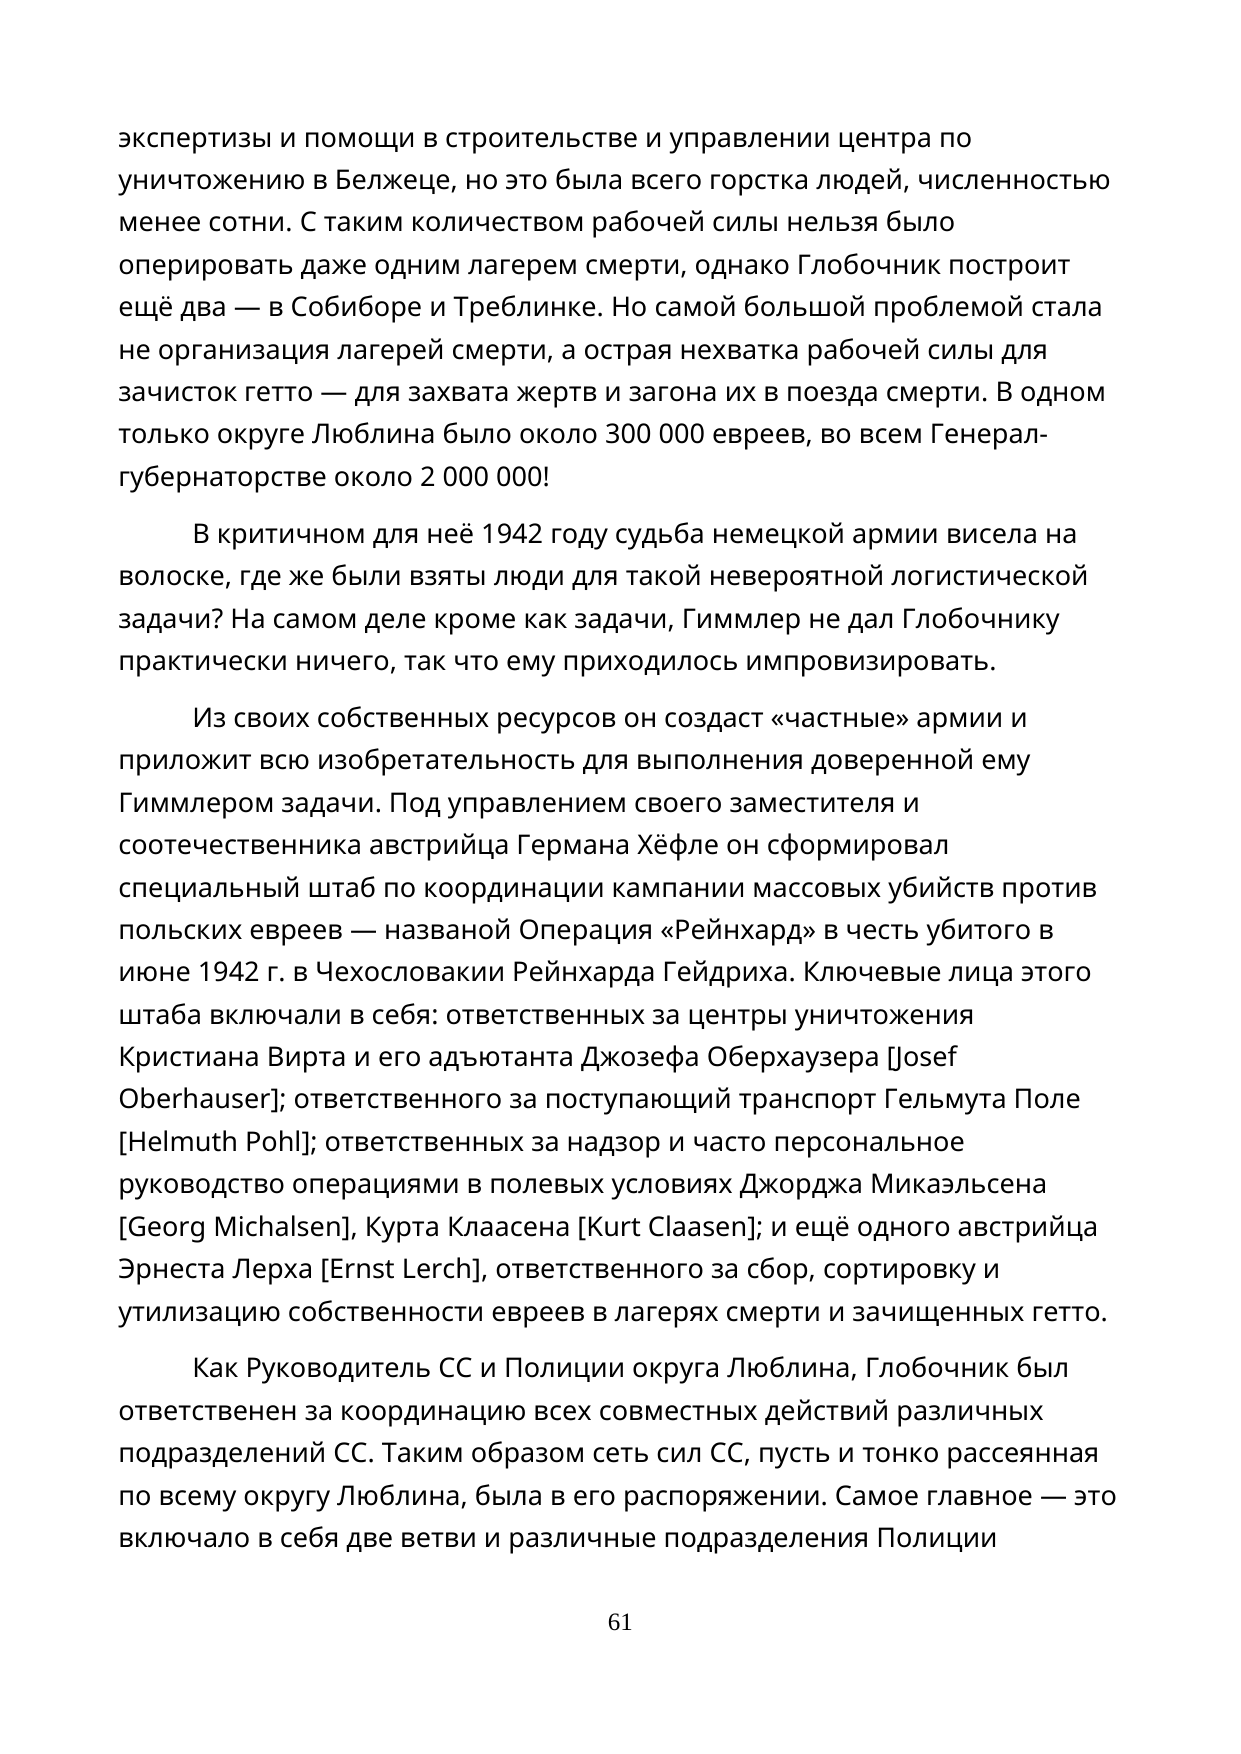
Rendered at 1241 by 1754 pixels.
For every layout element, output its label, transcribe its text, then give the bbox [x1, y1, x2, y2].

text Из своих собственных ресурсов он создаст «частные» армии и приложит всю изобретательность для выполнения доверенной ему Гиммлером задачи. Под управлением своего заместителя и соотечественника австрийца Германа Хёфле он сформировал специальный штаб по координации кампании массовых убийств против польских евреев — названой Операция «Рейнхард» в честь убитого в июне 1942 г. в Чехословакии Рейнхарда Гейдриха. Ключевые лица этого штаба включали в себя: ответственных за центры уничтожения Кристиана Вирта и его адъютанта Джозефа Оберхаузера [Josef Oberhauser]; ответственного за поступающий транспорт Гельмута Поле [Helmuth Pohl]; ответственных за надзор и часто персональное руководство операциями в полевых условиях Джорджа Микаэльсена [Georg Michalsen], Курта Клаасена [Kurt Claasen]; и ещё одного австрийца Эрнеста Лерха [Ernst Lerch], ответственного за сбор, сортировку и утилизацию собственности евреев в лагерях смерти и зачищенных гетто. [118, 698, 1122, 1329]
text Как Руководитель СС и Полиции округа Люблина, Глобочник был ответственен за координацию всех совместных действий различных подразделений СС. Таким образом сеть сил СС, пусть и тонко рассеянная по всему округу Люблина, была в его распоряжении. Самое главное — это включало в себя две ветви и различные подразделения Полиции [118, 1349, 1122, 1555]
text экспертизы и помощи в строительстве и управлении центра по уничтожению в Белжеце, но это была всего горстка людей, численностью менее сотни. С таким количеством рабочей силы нельзя было оперировать даже одним лагерем смерти, однако Глобочник построит ещё два — в Собиборе и Треблинке. Но самой большой проблемой стала не организация лагерей смерти, а острая нехватка рабочей силы для зачисток гетто — для захвата жертв и загона их в поезда смерти. В одном только округе Люблина было около 300 000 евреев, во всем Генерал-губернаторстве около 2 000 000! [118, 118, 1122, 494]
text В критичном для неё 1942 году судьба немецкой армии висела на волоске, где же были взяты люди для такой невероятной логистической задачи? На самом деле кроме как задачи, Гиммлер не дал Глобочнику практически ничего, так что ему приходилось импровизировать. [118, 514, 1122, 678]
